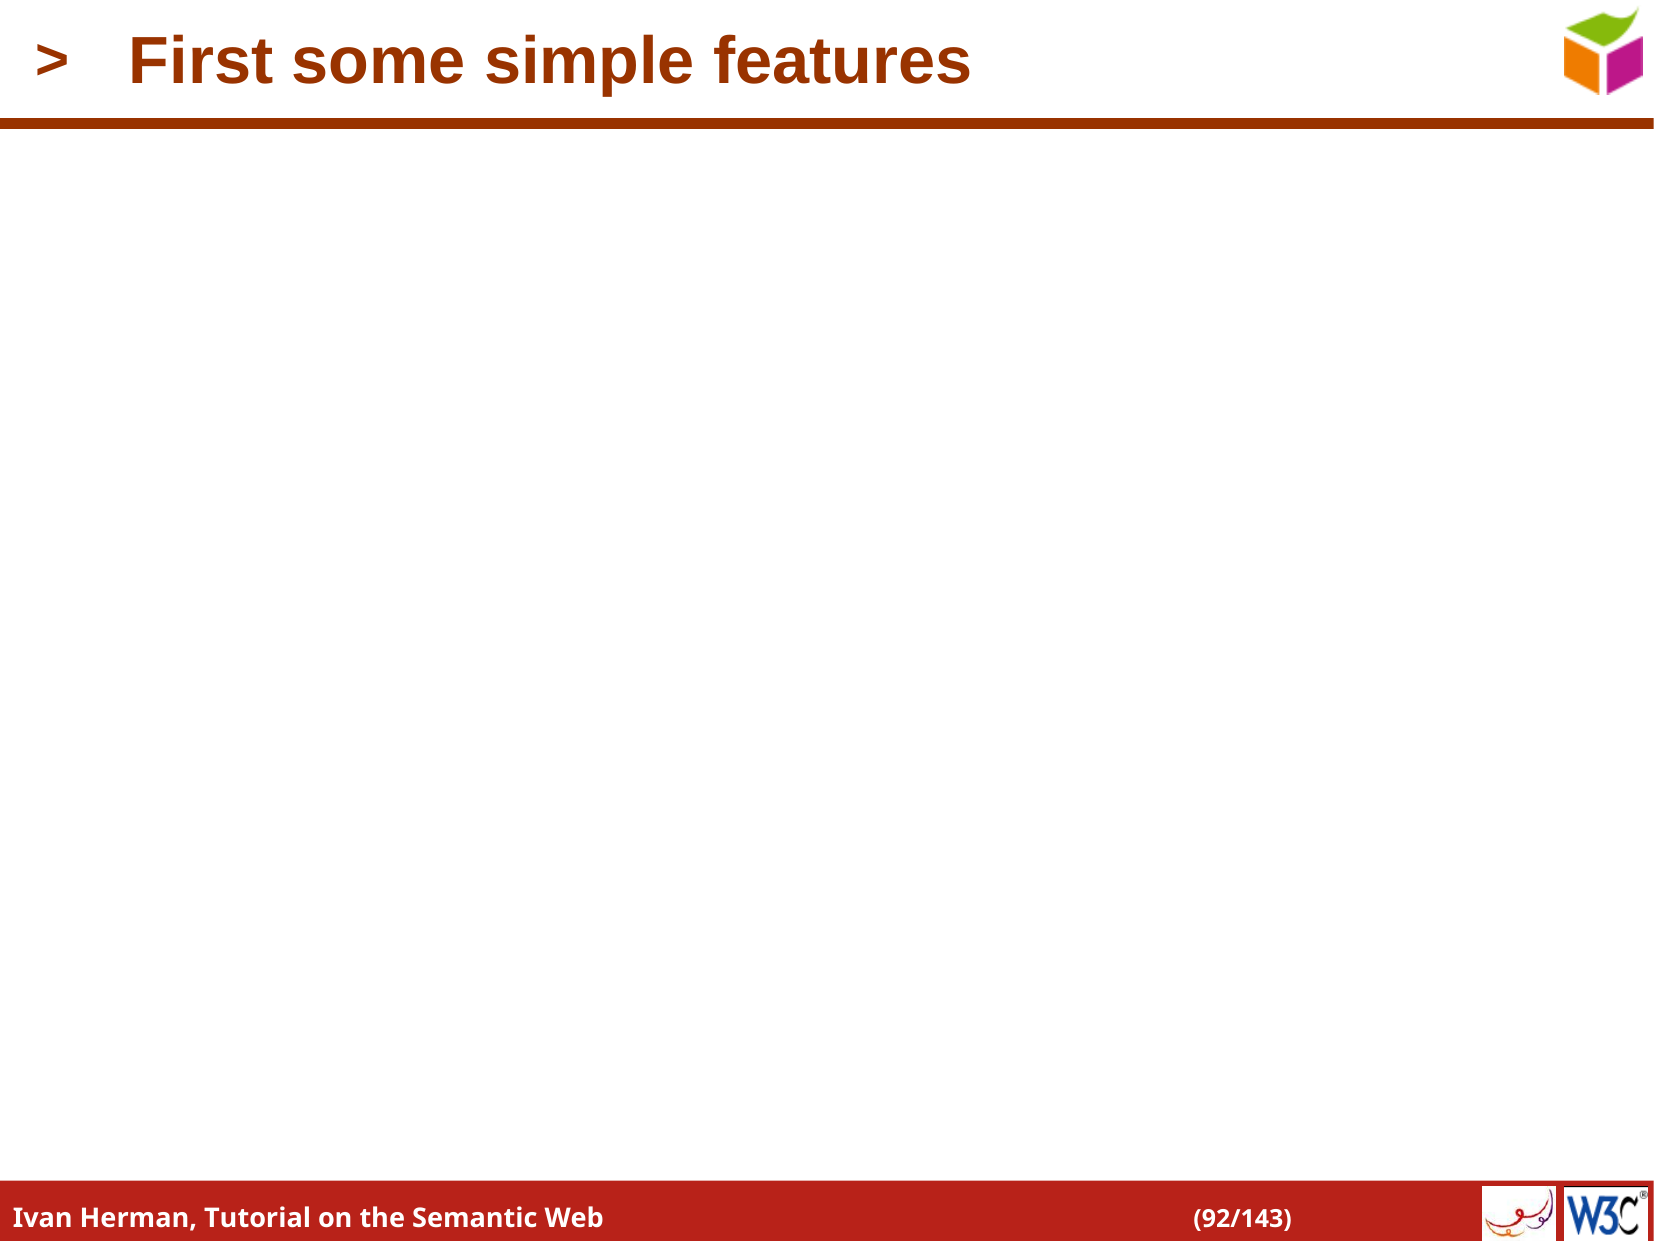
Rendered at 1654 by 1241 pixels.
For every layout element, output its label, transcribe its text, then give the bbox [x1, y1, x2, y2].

title First some simple features [93, 0, 1493, 119]
picture [1564, 1186, 1648, 1241]
picture [1482, 1186, 1556, 1241]
picture [1564, 5, 1643, 95]
